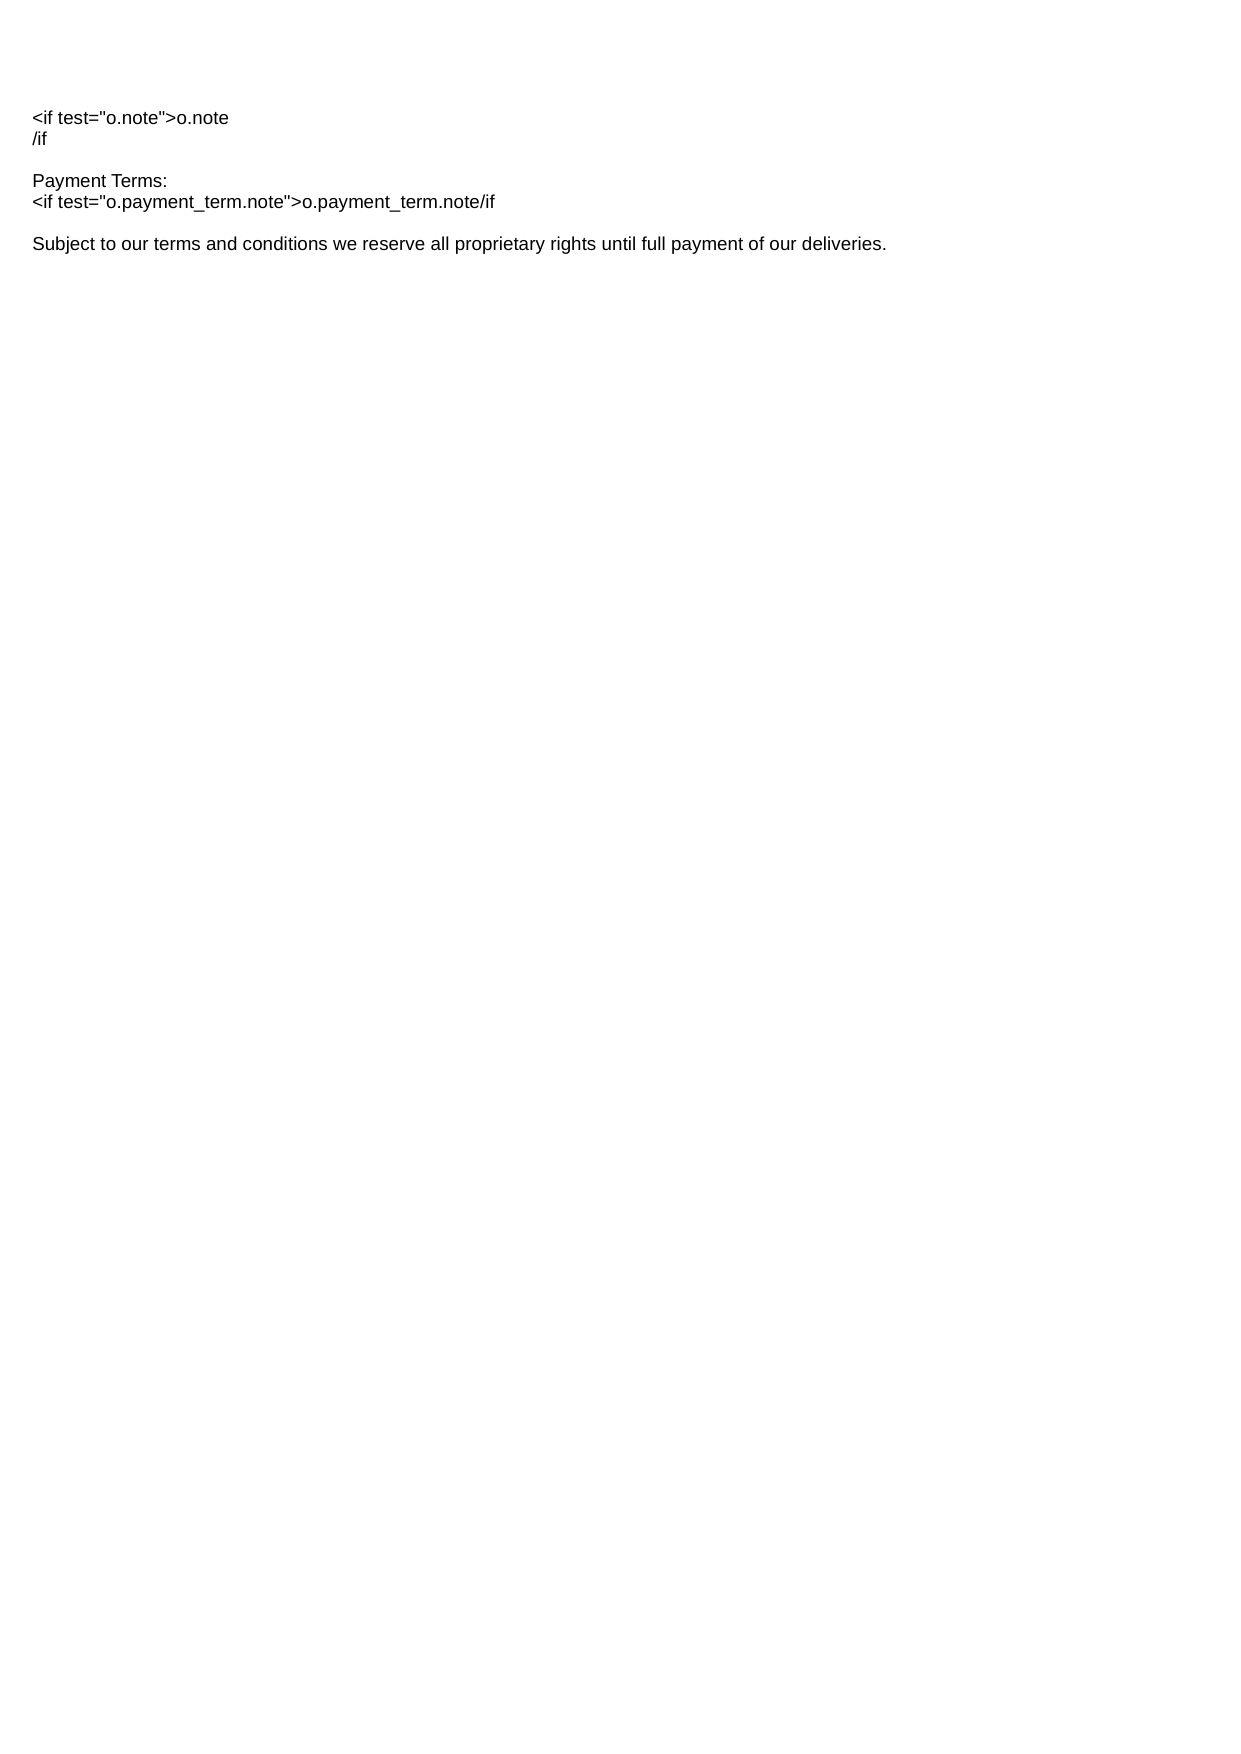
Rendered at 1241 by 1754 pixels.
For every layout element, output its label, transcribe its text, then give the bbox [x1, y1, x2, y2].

text Payment Terms: [32, 170, 1156, 191]
text <if test="o.payment_term.note">o.payment_term.note/if [32, 191, 1156, 212]
text <if test="o.note">o.note /if [32, 107, 1156, 149]
text Subject to our terms and conditions we reserve all proprietary rights until full payment of our deliveries. [32, 233, 1156, 254]
